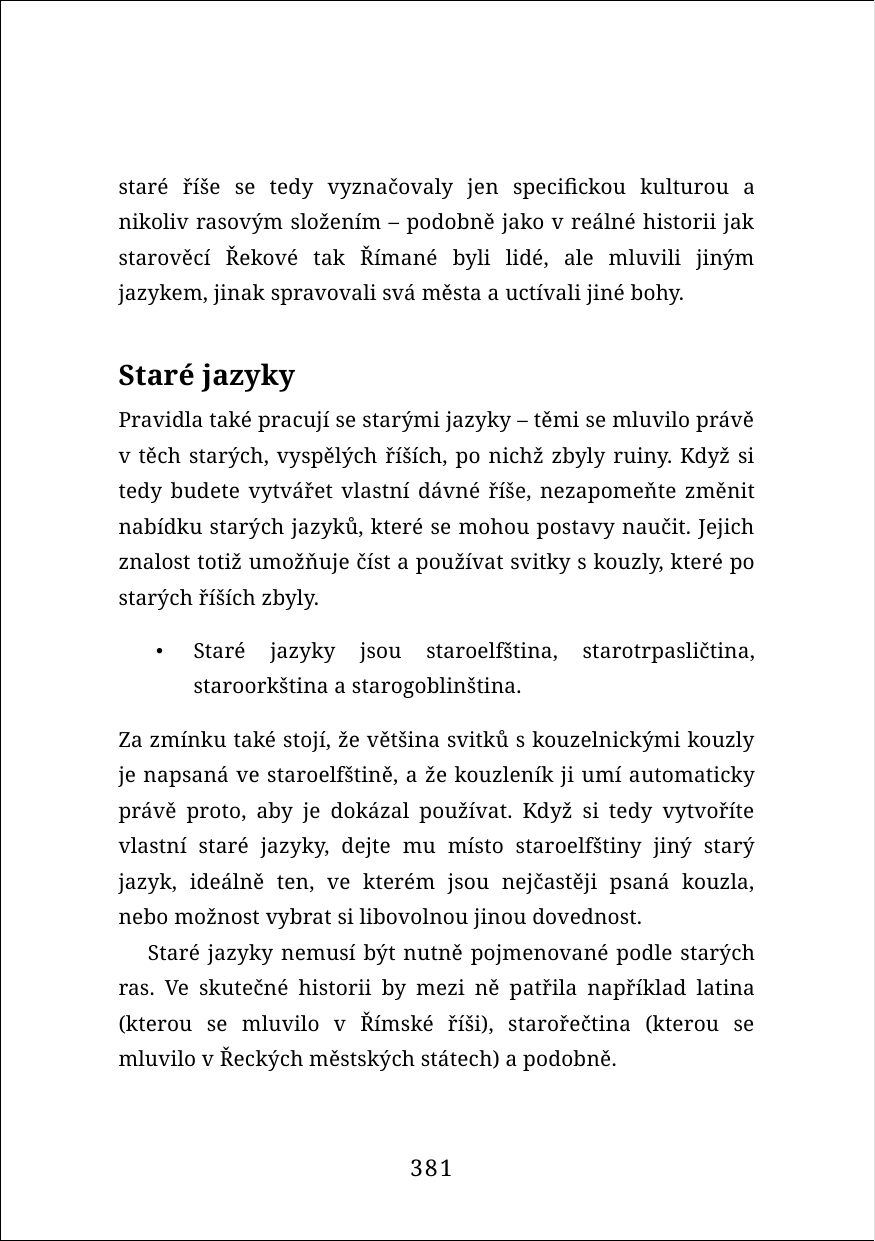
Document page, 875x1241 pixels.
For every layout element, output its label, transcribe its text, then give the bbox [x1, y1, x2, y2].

list Staré jazyky jsou staroelfština, starotrpasličtina, staroorkština a starogoblinština. [156, 636, 756, 700]
text Pravidla také pracují se starými jazyky – těmi se mluvilo právě v těch starých, vyspělých říších, po nichž zbyly ruiny. Když si tedy budete vytvářet vlastní dávné říše, nezapomeňte změnit nabídku starých jazyků, které se mohou postavy naučit. Jejich znalost totiž umožňuje číst a používat svitky s kouzly, které po starých říších zbyly. [118, 405, 756, 611]
subtitle Staré jazyky [118, 355, 756, 393]
text staré říše se tedy vyznačovaly jen specifickou kulturou a nikoliv rasovým složením – podobně jako v reálné historii jak starověcí Řekové tak Římané byli lidé, ale mluvili jiným jazykem, jinak spravovali svá města a uctívali jiné bohy. [118, 172, 756, 307]
text Za zmínku také stojí, že většina svitků s kouzelnickými kouzly je napsaná ve staroelfštině, a že kouzleník ji umí automaticky právě proto, aby je dokázal používat. Když si tedy vytvoříte vlastní staré jazyky, dejte mu místo staroelfštiny jiný starý jazyk, ideálně ten, ve kterém jsou nejčastěji psaná kouzla, nebo možnost vybrat si libovolnou jinou dovednost. Staré jazyky nemusí být nutně pojmenované podle starých ras. Ve skutečné historii by mezi ně patřila například latina (kterou se mluvilo v Římské říši), starořečtina (kterou se mluvilo v Řeckých městských státech) a podobně. [118, 725, 756, 1073]
